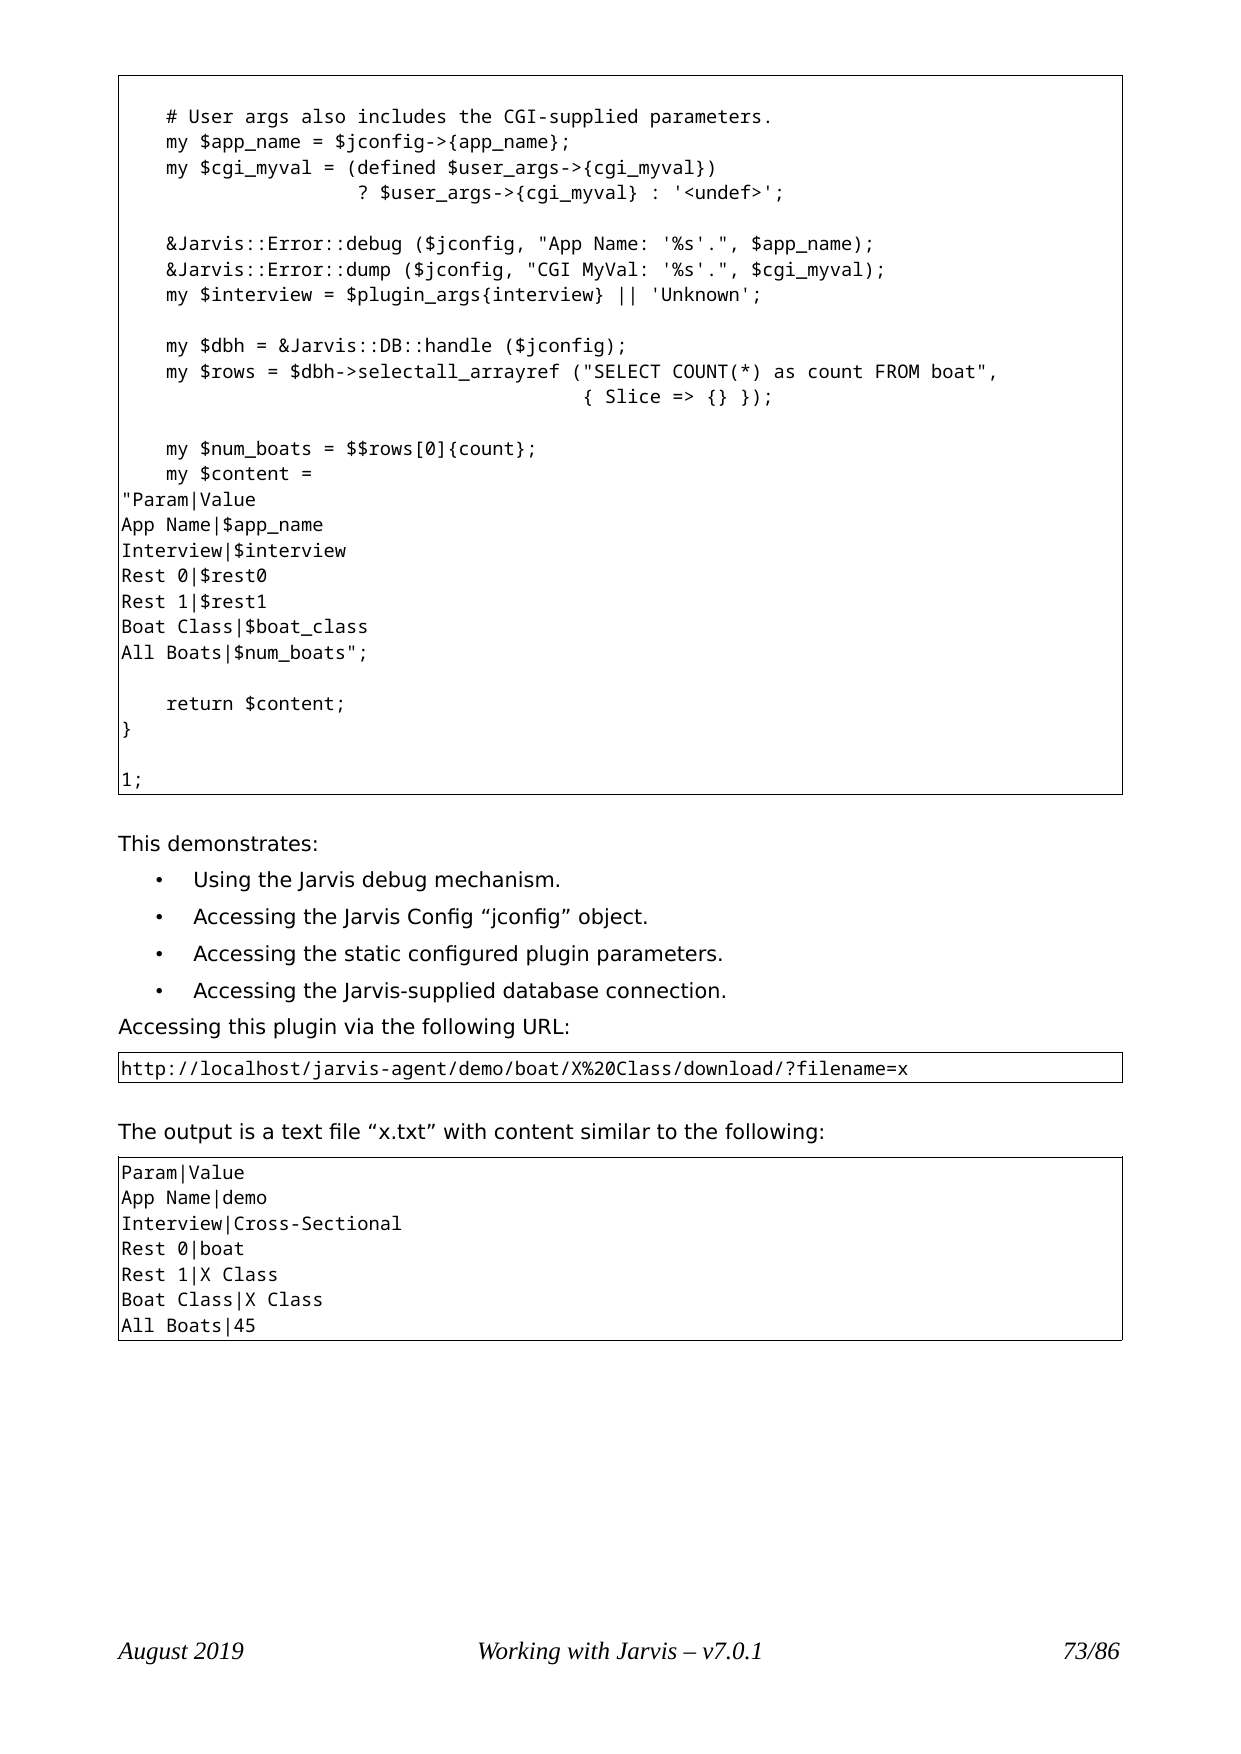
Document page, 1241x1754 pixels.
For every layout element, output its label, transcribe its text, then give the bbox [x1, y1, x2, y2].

text { Slice => {} }); [119, 381, 1122, 409]
text } [119, 713, 1122, 741]
text Rest 1|X Class [119, 1258, 1122, 1284]
text http://localhost/jarvis-agent/demo/boat/X%20Class/download/?filename=x [119, 1053, 1122, 1082]
text Boat Class|X Class [119, 1284, 1122, 1309]
text ? $user_args->{cgi_myval} : '<undef>'; [119, 177, 1122, 205]
list Accessing the static configured plugin parameters. [156, 942, 1122, 966]
text App Name|$app_name [119, 509, 1122, 534]
text &Jarvis::Error::debug ($jconfig, "App Name: '%s'.", $app_name); [119, 228, 1122, 254]
text All Boats|45 [119, 1309, 1122, 1340]
text App Name|demo [119, 1182, 1122, 1207]
text Boat Class|$boat_class [119, 611, 1122, 636]
text This demonstrates: [118, 832, 1122, 856]
text All Boats|$num_boats"; [119, 636, 1122, 664]
text Interview|Cross-Sectional [119, 1207, 1122, 1233]
text Interview|$interview [119, 534, 1122, 560]
text Accessing this plugin via the following URL: [118, 1015, 1122, 1040]
text Param|Value [119, 1158, 1122, 1182]
text "Param|Value [119, 483, 1122, 509]
text Rest 0|$rest0 [119, 560, 1122, 585]
text my $num_boats = $$rows[0]{count}; [119, 432, 1122, 458]
text 1; [119, 764, 1122, 794]
list Accessing the Jarvis-supplied database connection. [156, 979, 1122, 1003]
list Using the Jarvis debug mechanism. [156, 868, 1122, 893]
text &Jarvis::Error::dump ($jconfig, "CGI MyVal: '%s'.", $cgi_myval); [119, 254, 1122, 279]
text my $cgi_myval = (defined $user_args->{cgi_myval}) [119, 152, 1122, 177]
text # User args also includes the CGI-supplied parameters. [119, 101, 1122, 126]
text my $app_name = $jconfig->{app_name}; [119, 126, 1122, 152]
text return $content; [119, 687, 1122, 713]
text my $content = [119, 458, 1122, 483]
text The output is a text file “x.txt” with content similar to the following: [118, 1120, 1122, 1144]
text my $rows = $dbh->selectall_arrayref ("SELECT COUNT(*) as count FROM boat", [119, 356, 1122, 381]
text Rest 1|$rest1 [119, 585, 1122, 611]
text my $interview = $plugin_args{interview} || 'Unknown'; [119, 279, 1122, 307]
text my $dbh = &Jarvis::DB::handle ($jconfig); [119, 330, 1122, 356]
text Rest 0|boat [119, 1233, 1122, 1258]
list Accessing the Jarvis Config “jconfig” object. [156, 905, 1122, 929]
